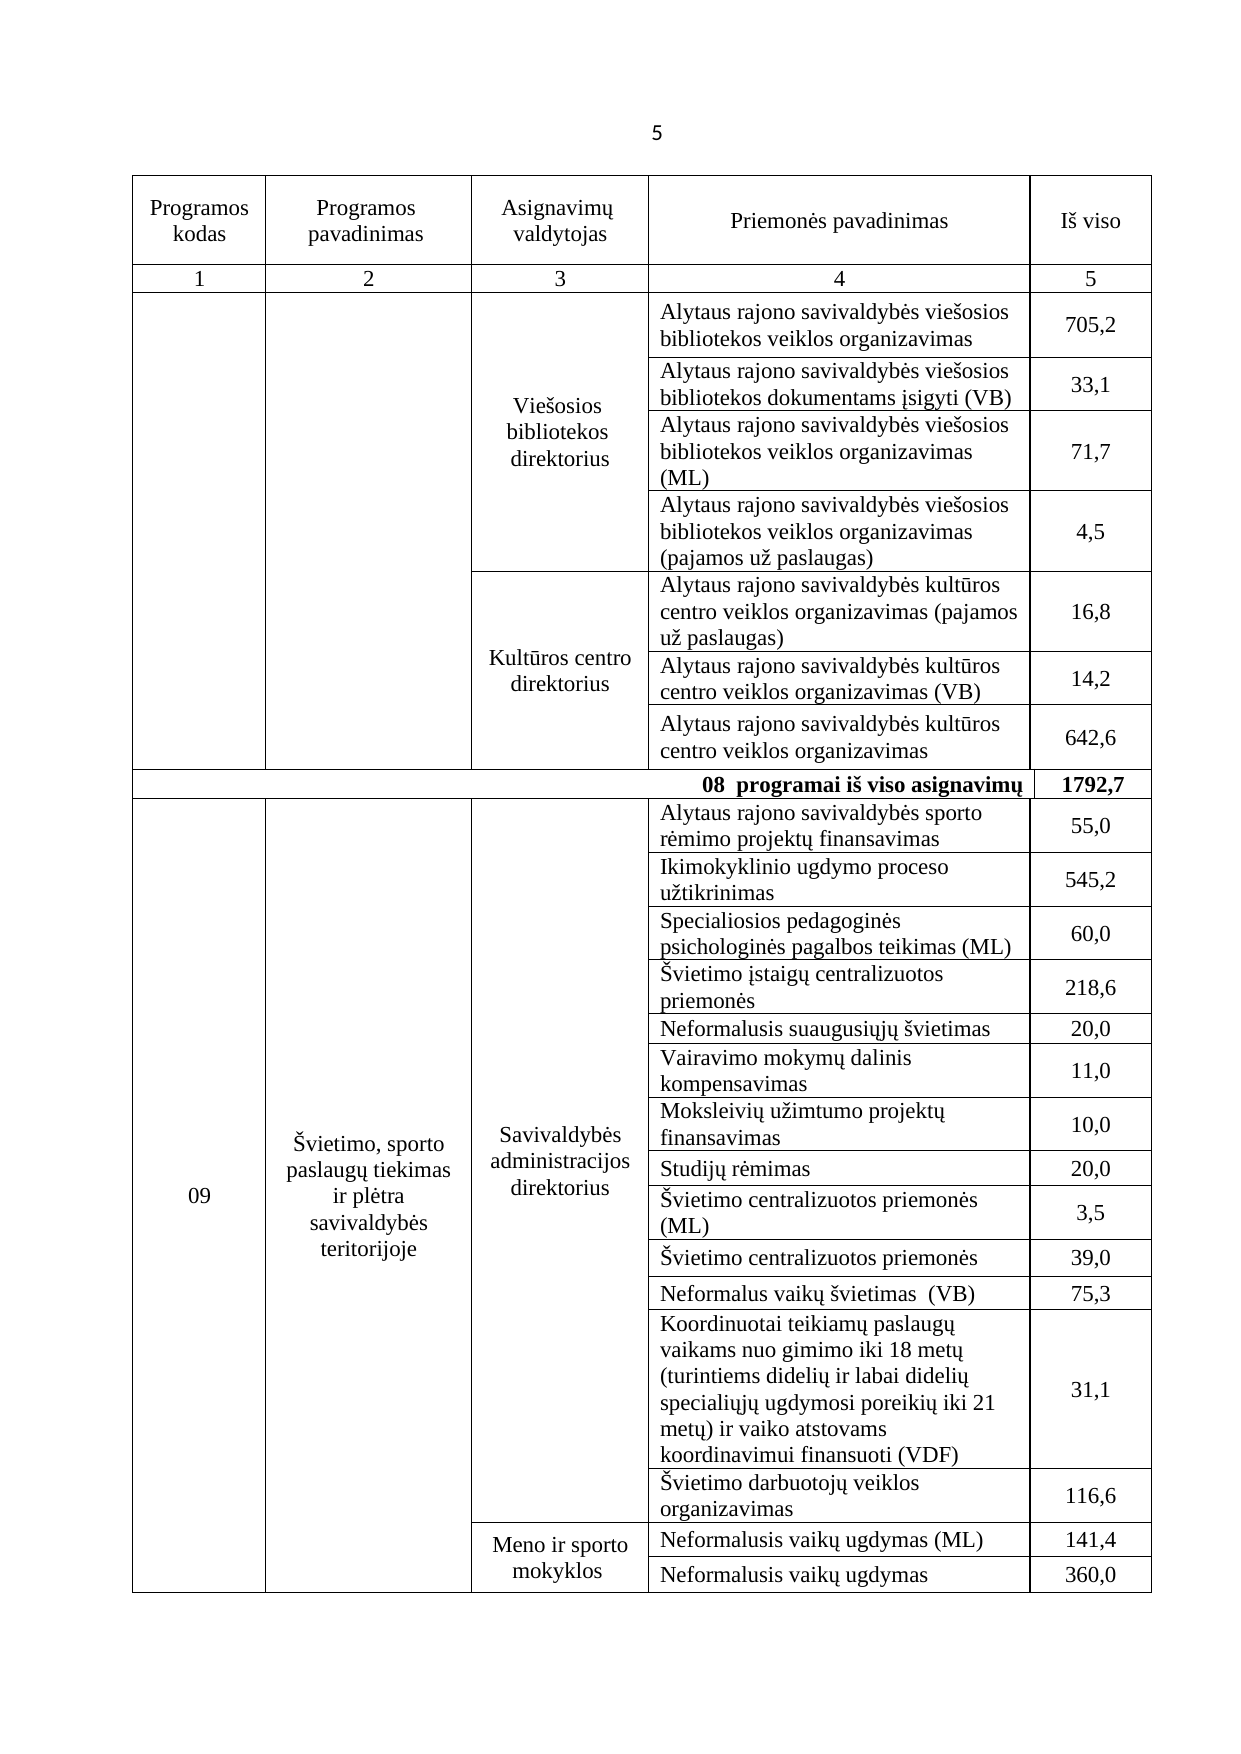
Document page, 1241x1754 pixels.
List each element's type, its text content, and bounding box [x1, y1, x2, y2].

table_cell 16,8 [1031, 572, 1151, 651]
table_cell Viešosios bibliotekos direktorius [472, 293, 648, 571]
table_cell [266, 293, 471, 768]
table_cell Neformalusis suaugusiųjų švietimas [649, 1014, 1029, 1043]
table_cell 11,0 [1031, 1044, 1151, 1097]
table_cell 4 [649, 265, 1029, 292]
table_cell 705,2 [1031, 293, 1151, 357]
table_cell 20,0 [1031, 1151, 1151, 1185]
table_cell Studijų rėmimas [649, 1151, 1029, 1185]
table_cell Specialiosios pedagoginės psichologinės pagalbos teikimas (ML) [649, 907, 1029, 959]
table_cell Neformalusis vaikų ugdymas (ML) [649, 1523, 1029, 1556]
table_cell Švietimo, sporto paslaugų tiekimas ir plėtra savivaldybės teritorijoje [266, 799, 471, 1592]
table_header Priemonės pavadinimas [649, 176, 1029, 264]
table_header Programos kodas [133, 176, 265, 264]
table_cell [133, 293, 265, 768]
table_cell Alytaus rajono savivaldybės viešosios bibliotekos veiklos organizavimas (ML) [649, 411, 1029, 490]
table_cell Savivaldybės administracijos direktorius [472, 799, 648, 1522]
table_cell Švietimo centralizuotos priemonės [649, 1240, 1029, 1276]
table_cell Švietimo įstaigų centralizuotos priemonės [649, 960, 1029, 1013]
table_header Asignavimų valdytojas [472, 176, 648, 264]
table_cell 08 programai iš viso asignavimų [133, 770, 1034, 798]
table_cell 545,2 [1031, 853, 1151, 906]
table_cell Ikimokyklinio ugdymo proceso užtikrinimas [649, 853, 1029, 906]
table_cell Alytaus rajono savivaldybės kultūros centro veiklos organizavimas (VB) [649, 652, 1029, 704]
table_header Iš viso [1031, 176, 1151, 264]
table_cell Alytaus rajono savivaldybės kultūros centro veiklos organizavimas (pajamos už paslaugas) [649, 572, 1029, 651]
table_cell 141,4 [1031, 1523, 1151, 1556]
table_cell 71,7 [1031, 411, 1151, 490]
table_cell 55,0 [1031, 799, 1151, 852]
table_cell Alytaus rajono savivaldybės kultūros centro veiklos organizavimas [649, 705, 1029, 768]
table_cell 5 [1031, 265, 1151, 292]
table_cell Vairavimo mokymų dalinis kompensavimas [649, 1044, 1029, 1097]
table_cell 1792,7 [1035, 770, 1151, 798]
table_cell 116,6 [1031, 1469, 1151, 1522]
table_cell 31,1 [1031, 1310, 1151, 1468]
table_cell 39,0 [1031, 1240, 1151, 1276]
table_cell 1 [133, 265, 265, 292]
table_cell Meno ir sporto mokyklos [472, 1523, 648, 1592]
table_cell Alytaus rajono savivaldybės viešosios bibliotekos veiklos organizavimas [649, 293, 1029, 357]
table_cell Moksleivių užimtumo projektų finansavimas [649, 1098, 1029, 1150]
table_cell 20,0 [1031, 1014, 1151, 1043]
table_cell 14,2 [1031, 652, 1151, 704]
table_cell 642,6 [1031, 705, 1151, 768]
table_cell Kultūros centro direktorius [472, 572, 648, 768]
table_cell Neformalus vaikų švietimas (VB) [649, 1277, 1029, 1309]
table_cell Alytaus rajono savivaldybės viešosios bibliotekos veiklos organizavimas (pajamos už paslaugas) [649, 491, 1029, 571]
table_cell Koordinuotai teikiamų paslaugų vaikams nuo gimimo iki 18 metų (turintiems didelių ir labai didelių specialiųjų ugdymosi poreikių iki 21 metų) ir vaiko atstovams koordinavimui finansuoti (VDF) [649, 1310, 1029, 1468]
table_cell 218,6 [1031, 960, 1151, 1013]
table_cell 60,0 [1031, 907, 1151, 959]
table_cell Švietimo centralizuotos priemonės (ML) [649, 1186, 1029, 1238]
table_cell Švietimo darbuotojų veiklos organizavimas [649, 1469, 1029, 1522]
table_cell Alytaus rajono savivaldybės viešosios bibliotekos dokumentams įsigyti (VB) [649, 358, 1029, 410]
table_cell 09 [133, 799, 265, 1592]
table_cell 3,5 [1031, 1186, 1151, 1238]
table_cell 360,0 [1031, 1557, 1151, 1592]
table_cell 3 [472, 265, 648, 292]
table_cell Alytaus rajono savivaldybės sporto rėmimo projektų finansavimas [649, 799, 1029, 852]
table_cell 75,3 [1031, 1277, 1151, 1309]
table_cell 10,0 [1031, 1098, 1151, 1150]
table_cell 4,5 [1031, 491, 1151, 571]
table_header Programos pavadinimas [266, 176, 471, 264]
table_cell 33,1 [1031, 358, 1151, 410]
table_cell 2 [266, 265, 471, 292]
table_cell Neformalusis vaikų ugdymas [649, 1557, 1029, 1592]
